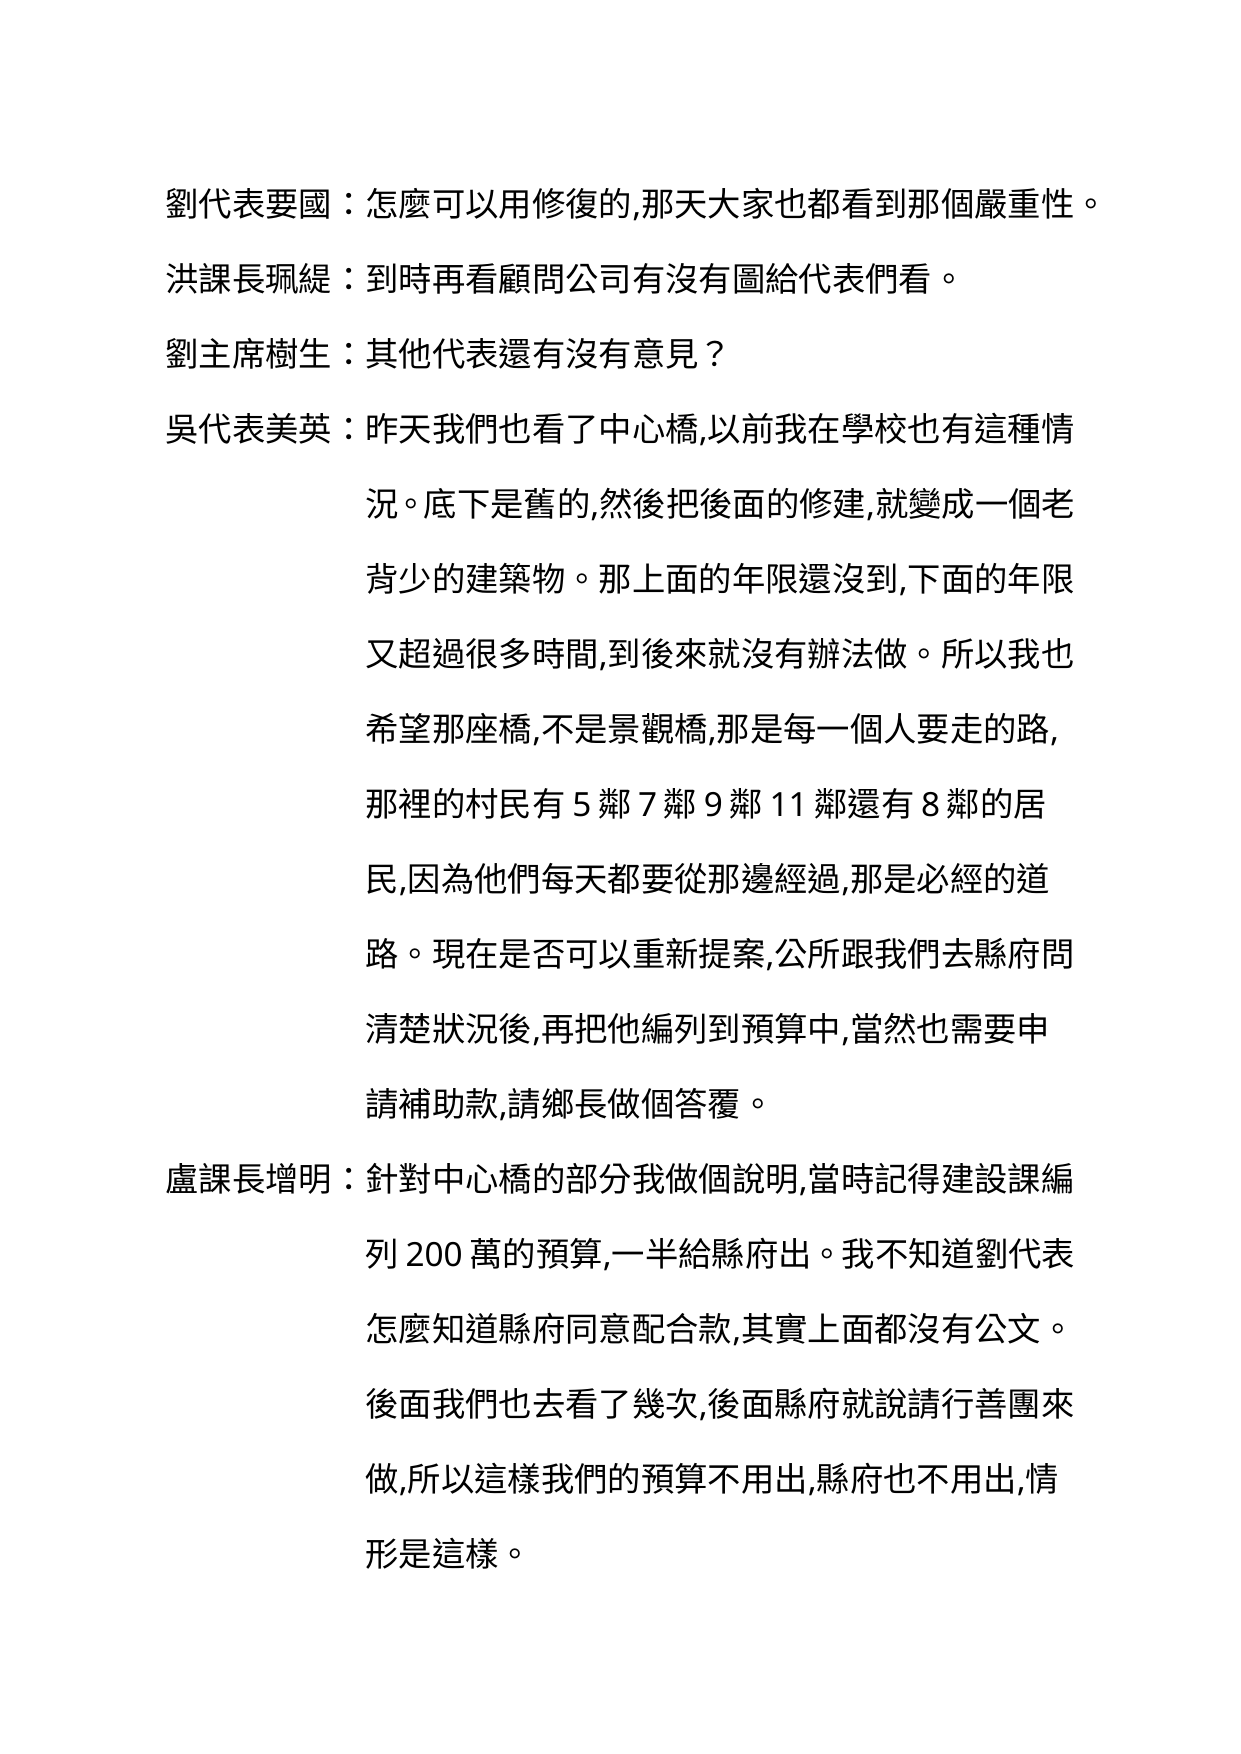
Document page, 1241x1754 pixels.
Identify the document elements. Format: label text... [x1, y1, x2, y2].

text 洪課長珮緹：到時再看顧問公司有沒有圖給代表們看。 [165, 239, 1075, 314]
text 吳代表美英：昨天我們也看了中心橋,以前我在學校也有這種情況。底下是舊的,然後把後面的修建,就變成一個老背少的建築物。那上面的年限還沒到,下面的年限又超過很多時間,到後來就沒有辦法做。所以我也希望那座橋,不是景觀橋,那是每一個人要走的路,那裡的村民有5鄰7鄰9鄰11鄰還有8鄰的居民,因為他們每天都要從那邊經過,那是必經的道路。現在是否可以重新提案,公所跟我們去縣府問清楚狀況後,再把他編列到預算中,當然也需要申請補助款,請鄉長做個答覆。 [165, 389, 1075, 1139]
text 劉主席樹生：其他代表還有沒有意見？ [165, 314, 1075, 389]
text 盧課長增明：針對中心橋的部分我做個說明,當時記得建設課編列200萬的預算,一半給縣府出。我不知道劉代表怎麼知道縣府同意配合款,其實上面都沒有公文。後面我們也去看了幾次,後面縣府就說請行善團來做,所以這樣我們的預算不用出,縣府也不用出,情形是這樣。 [165, 1139, 1075, 1589]
text 劉代表要國：怎麼可以用修復的,那天大家也都看到那個嚴重性。 [165, 164, 1075, 239]
